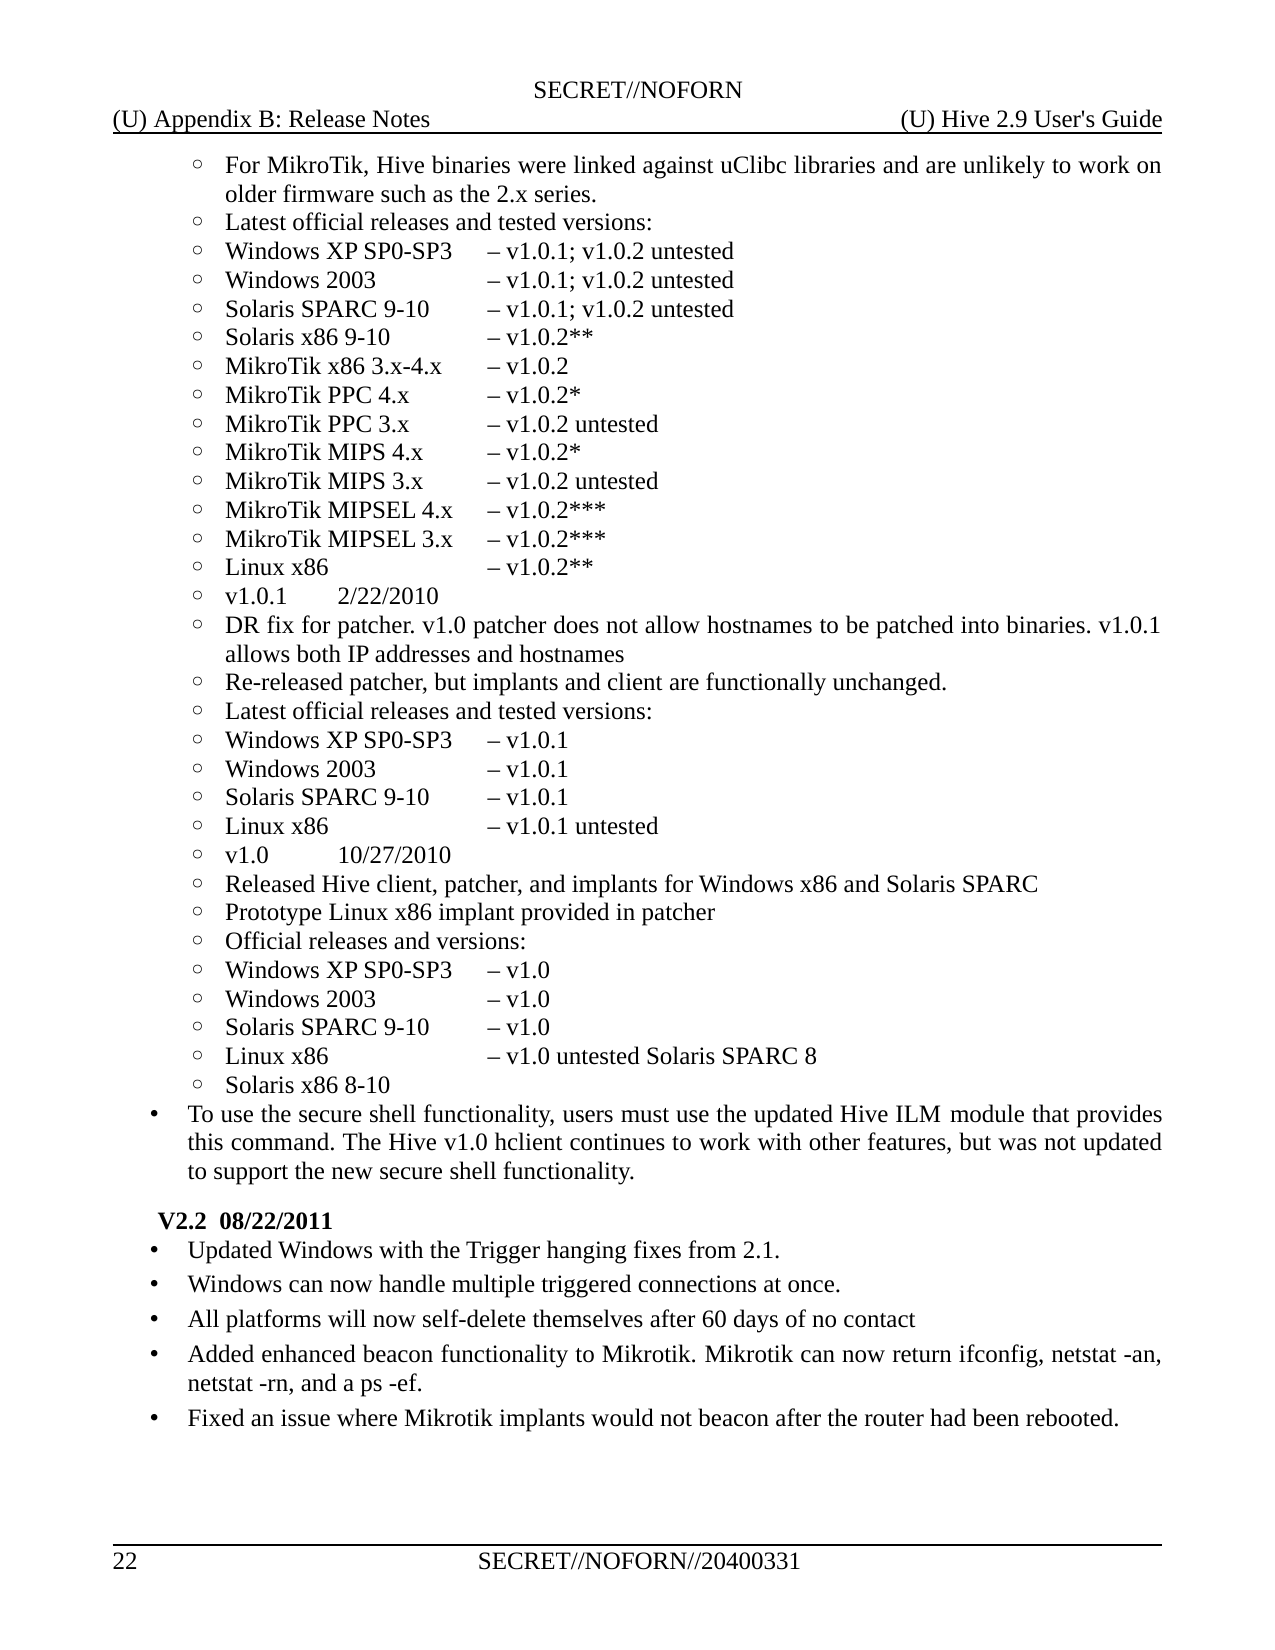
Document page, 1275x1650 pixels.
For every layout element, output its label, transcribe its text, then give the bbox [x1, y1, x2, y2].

list Added enhanced beacon functionality to Mikrotik. Mikrotik can now return ifconfig, netstat -an, netstat -rn, and a ps -ef. [150, 1339, 1162, 1397]
list Linux x86 – v1.0.2** [187, 552, 1162, 581]
list Re-released patcher, but implants and client are functionally unchanged. [187, 667, 1162, 696]
list Windows 2003 – v1.0 [187, 984, 1162, 1012]
list Prototype Linux x86 implant provided in patcher [187, 897, 1162, 926]
list Windows can now handle multiple triggered connections at once. [150, 1269, 1162, 1298]
list MikroTik PPC 3.x – v1.0.2 untested [187, 409, 1162, 437]
list MikroTik MIPSEL 4.x – v1.0.2*** [187, 495, 1162, 524]
list To use the secure shell functionality, users must use the updated Hive ILM module that provides this command. The Hive v1.0 hclient continues to work with other features, but was not updated to support the new secure shell functionality. [150, 1099, 1162, 1185]
list v1.0 10/27/2010 [187, 840, 1162, 869]
list MikroTik MIPS 3.x – v1.0.2 untested [187, 466, 1162, 495]
list Windows 2003 – v1.0.1 [187, 754, 1162, 782]
list Windows 2003 – v1.0.1; v1.0.2 untested [187, 265, 1162, 294]
list Fixed an issue where Mikrotik implants would not beacon after the router had been rebooted. [150, 1403, 1162, 1431]
subtitle V2.2 08/22/2011 [157, 1206, 1162, 1235]
list Solaris SPARC 9-10 – v1.0.1 [187, 782, 1162, 811]
list Solaris SPARC 9-10 – v1.0 [187, 1012, 1162, 1041]
list Solaris x86 9-10 – v1.0.2** [187, 322, 1162, 351]
list Latest official releases and tested versions: [187, 207, 1162, 236]
list MikroTik MIPSEL 3.x – v1.0.2*** [187, 524, 1162, 552]
list Solaris x86 8-10 [187, 1070, 1162, 1099]
list Linux x86 – v1.0.1 untested [187, 811, 1162, 840]
list Windows XP SP0-SP3 – v1.0.1; v1.0.2 untested [187, 236, 1162, 265]
list Linux x86 – v1.0 untested Solaris SPARC 8 [187, 1041, 1162, 1070]
list Windows XP SP0-SP3 – v1.0.1 [187, 725, 1162, 754]
list Released Hive client, patcher, and implants for Windows x86 and Solaris SPARC [187, 869, 1162, 897]
list MikroTik MIPS 4.x – v1.0.2* [187, 437, 1162, 466]
list Solaris SPARC 9-10 – v1.0.1; v1.0.2 untested [187, 294, 1162, 322]
list Official releases and versions: [187, 926, 1162, 955]
list Updated Windows with the Trigger hanging fixes from 2.1. [150, 1235, 1162, 1263]
list Windows XP SP0-SP3 – v1.0 [187, 955, 1162, 984]
list All platforms will now self-delete themselves after 60 days of no contact [150, 1304, 1162, 1333]
list For MikroTik, Hive binaries were linked against uClibc libraries and are unlikely to work on older firmware such as the 2.x series. [187, 150, 1162, 207]
list v1.0.1 2/22/2010 [187, 581, 1162, 610]
list Latest official releases and tested versions: [187, 696, 1162, 725]
list DR fix for patcher. v1.0 patcher does not allow hostnames to be patched into binaries. v1.0.1 allows both IP addresses and hostnames [187, 610, 1162, 667]
list MikroTik PPC 4.x – v1.0.2* [187, 380, 1162, 409]
list MikroTik x86 3.x-4.x – v1.0.2 [187, 351, 1162, 380]
